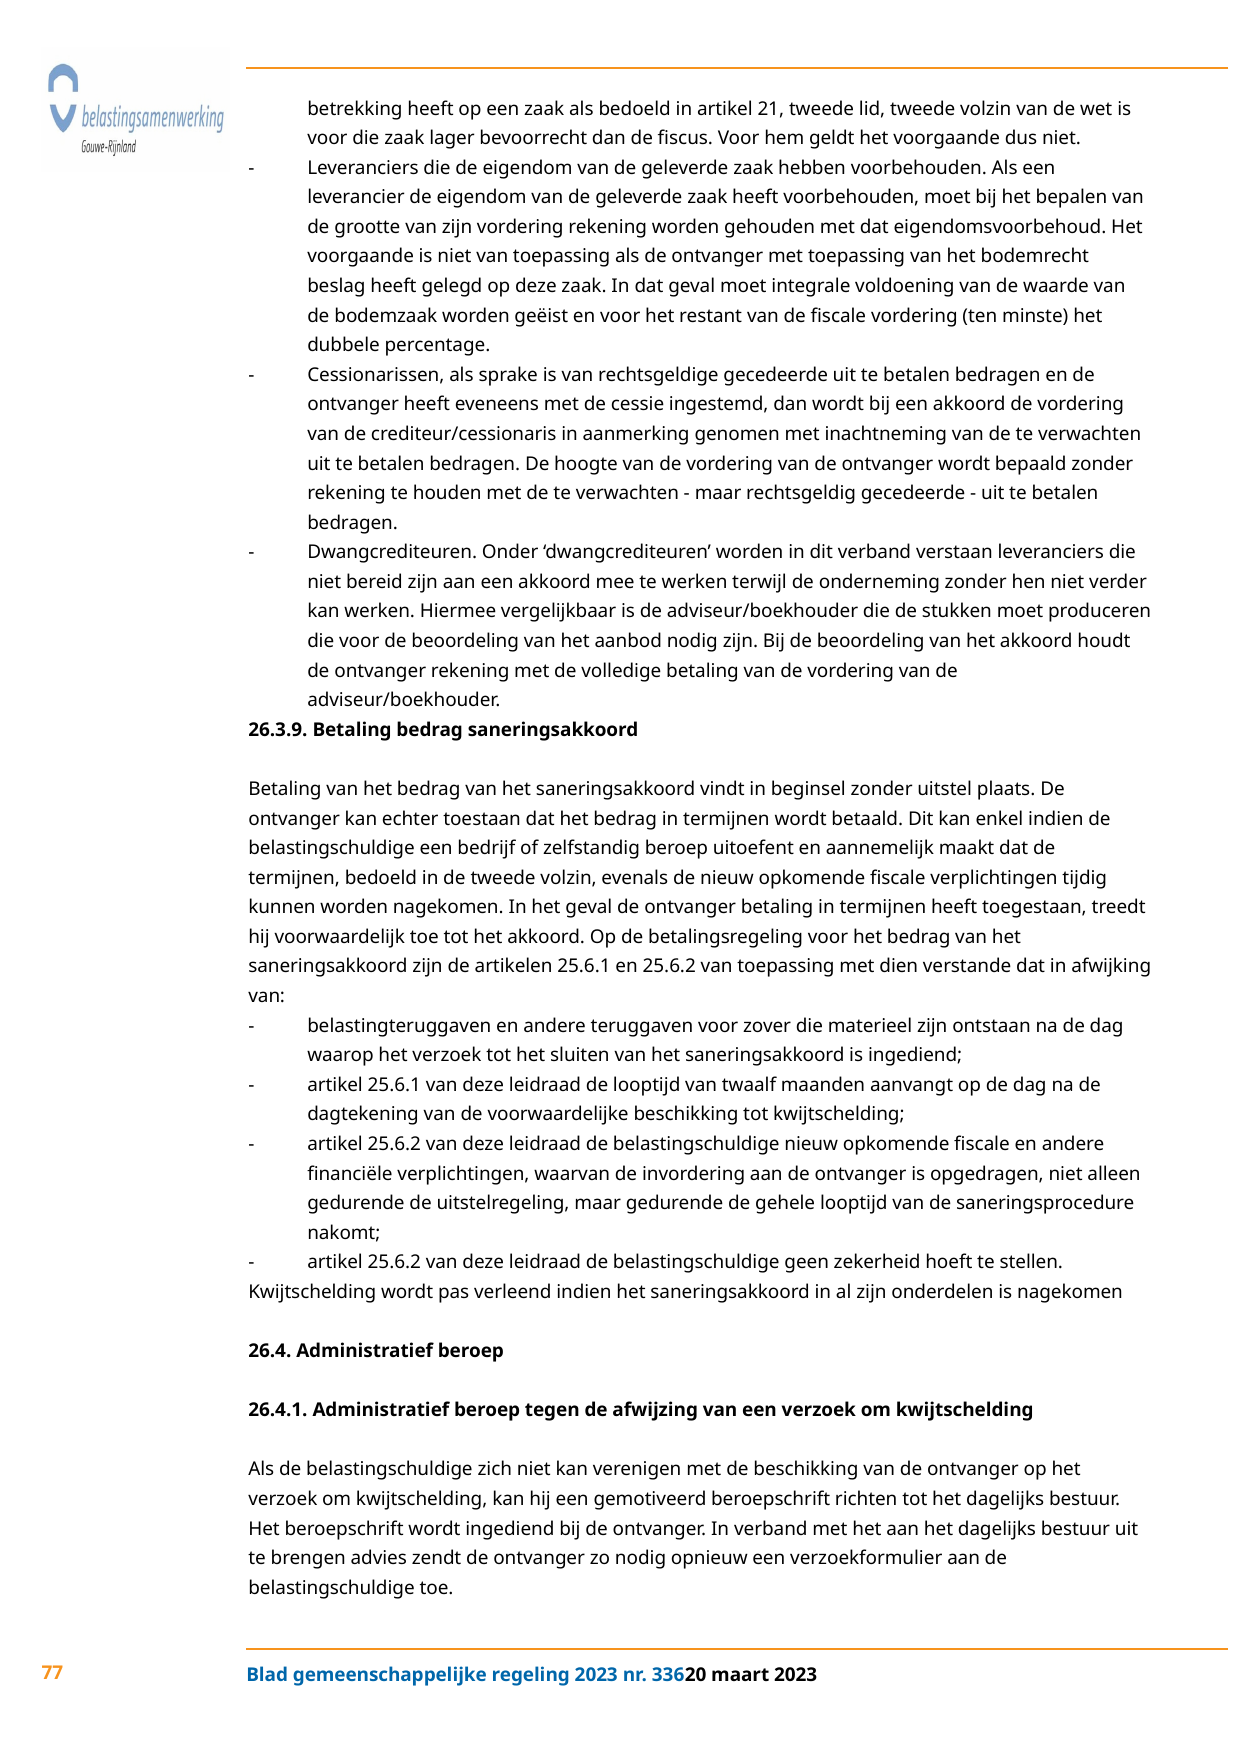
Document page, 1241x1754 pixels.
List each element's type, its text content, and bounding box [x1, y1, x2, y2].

picture [41, 47, 231, 172]
list Dwangcrediteuren. Onder ‘dwangcrediteuren’ worden in dit verband verstaan leveranciers die niet bereid zijn aan een akkoord mee te werken terwijl de onderneming zonder hen niet verder kan werken. Hiermee vergelijkbaar is de adviseur/boekhouder die de stukken moet produceren die voor de beoordeling van het aanbod nodig zijn. Bij de beoordeling van het akkoord houdt de ontvanger rekening met de volledige betaling van de vordering van de adviseur/boekhouder. [248, 538, 1152, 712]
list artikel 25.6.2 van deze leidraad de belastingschuldige nieuw opkomende fiscale en andere financiële verplichtingen, waarvan de invordering aan de ontvanger is opgedragen, niet alleen gedurende de uitstelregeling, maar gedurende de gehele looptijd van de saneringsprocedure nakomt; [248, 1130, 1152, 1245]
list betrekking heeft op een zaak als bedoeld in artikel 21, tweede lid, tweede volzin van de wet is voor die zaak lager bevoorrecht dan de fiscus. Voor hem geldt het voorgaande dus niet. [248, 95, 1152, 150]
list artikel 25.6.2 van deze leidraad de belastingschuldige geen zekerheid hoeft te stellen. [248, 1248, 1152, 1274]
list artikel 25.6.1 van deze leidraad de looptijd van twaalf maanden aanvangt op de dag na de dagtekening van de voorwaardelijke beschikking tot kwijtschelding; [248, 1071, 1152, 1126]
list belastingteruggaven en andere teruggaven voor zover die materieel zijn ontstaan na de dag waarop het verzoek tot het sluiten van het saneringsakkoord is ingediend; [248, 1012, 1152, 1067]
text Kwijtschelding wordt pas verleend indien het saneringsakkoord in al zijn onderdelen is nagekomen [248, 1278, 1152, 1304]
text 26.4. Administratief beroep [248, 1337, 1152, 1363]
text 26.4.1. Administratief beroep tegen de afwijzing van een verzoek om kwijtschelding [248, 1396, 1152, 1422]
list Cessionarissen, als sprake is van rechtsgeldige gecedeerde uit te betalen bedragen en de ontvanger heeft eveneens met de cessie ingestemd, dan wordt bij een akkoord de vordering van de crediteur/cessionaris in aanmerking genomen met inachtneming van de te verwachten uit te betalen bedragen. De hoogte van de vordering van de ontvanger wordt bepaald zonder rekening te houden met de te verwachten - maar rechtsgeldig gecedeerde - uit te betalen bedragen. [248, 361, 1152, 535]
text Betaling van het bedrag van het saneringsakkoord vindt in beginsel zonder uitstel plaats. De ontvanger kan echter toestaan dat het bedrag in termijnen wordt betaald. Dit kan enkel indien de belastingschuldige een bedrijf of zelfstandig beroep uitoefent en aannemelijk maakt dat de termijnen, bedoeld in de tweede volzin, evenals de nieuw opkomende fiscale verplichtingen tijdig kunnen worden nagekomen. In het geval de ontvanger betaling in termijnen heeft toegestaan, treedt hij voorwaardelijk toe tot het akkoord. Op de betalingsregeling voor het bedrag van het saneringsakkoord zijn de artikelen 25.6.1 en 25.6.2 van toepassing met dien verstande dat in afwijking van: [248, 775, 1152, 1008]
list Leveranciers die de eigendom van de geleverde zaak hebben voorbehouden. Als een leverancier de eigendom van de geleverde zaak heeft voorbehouden, moet bij het bepalen van de grootte van zijn vordering rekening worden gehouden met dat eigendomsvoorbehoud. Het voorgaande is niet van toepassing als de ontvanger met toepassing van het bodemrecht beslag heeft gelegd op deze zaak. In dat geval moet integrale voldoening van de waarde van de bodemzaak worden geëist en voor het restant van de fiscale vordering (ten minste) het dubbele percentage. [248, 154, 1152, 357]
text Als de belastingschuldige zich niet kan verenigen met de beschikking van de ontvanger op het verzoek om kwijtschelding, kan hij een gemotiveerd beroepschrift richten tot het dagelijks bestuur. Het beroepschrift wordt ingediend bij de ontvanger. In verband met het aan het dagelijks bestuur uit te brengen advies zendt de ontvanger zo nodig opnieuw een verzoekformulier aan de belastingschuldige toe. [248, 1456, 1152, 1600]
text 26.3.9. Betaling bedrag saneringsakkoord [248, 716, 1152, 742]
